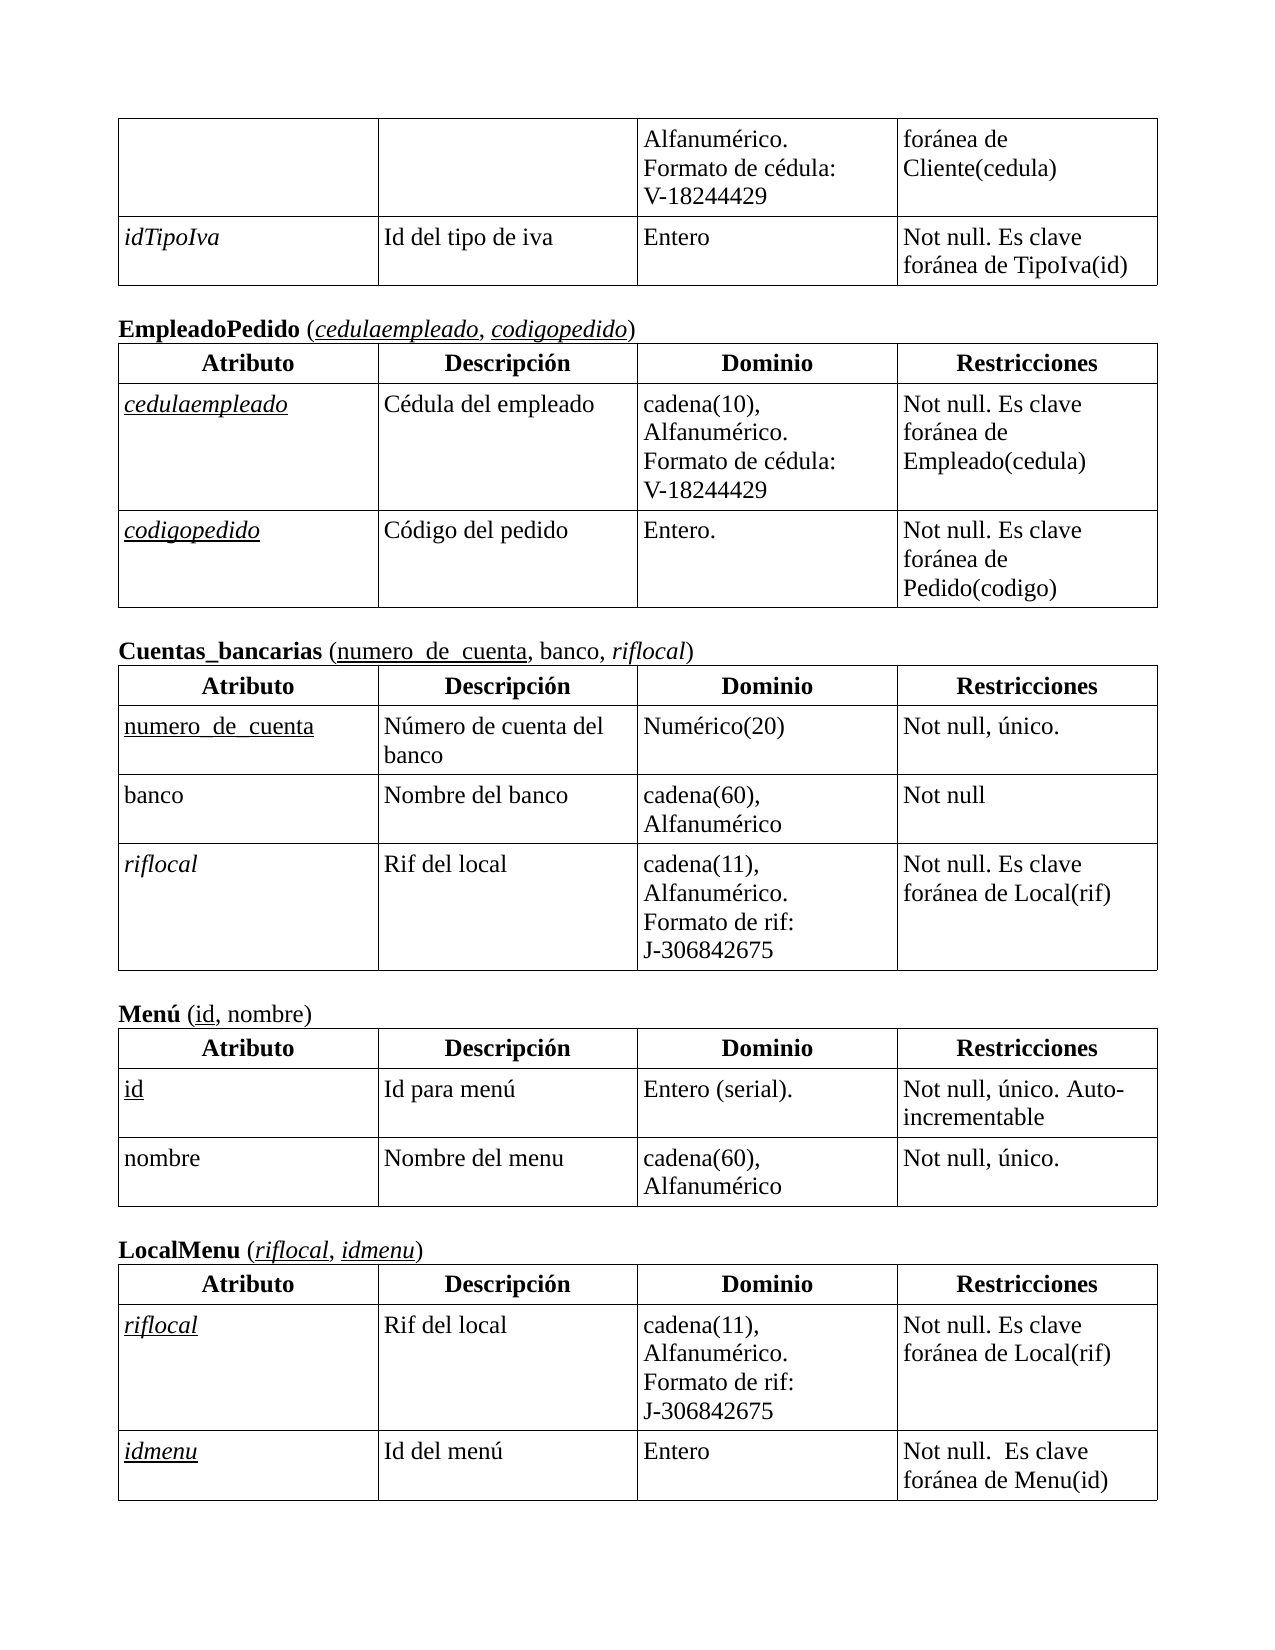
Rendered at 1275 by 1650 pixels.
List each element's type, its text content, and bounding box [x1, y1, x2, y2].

table_cell codigopedido [119, 511, 378, 607]
table_header Dominio [638, 1265, 897, 1304]
table_cell cadena(11), Alfanumérico. Formato de rif: J-306842675 [638, 844, 897, 970]
table_cell nombre [119, 1138, 378, 1206]
table_cell Número de cuenta del banco [379, 706, 637, 774]
table_cell cadena(60), Alfanumérico [638, 1138, 897, 1206]
table_cell Not null. Es clave foránea de TipoIva(id) [898, 217, 1157, 285]
text EmpleadoPedido (cedulaempleado, codigopedido) [118, 314, 1157, 343]
table_cell Nombre del banco [379, 775, 637, 843]
table_header Descripción [379, 1029, 637, 1068]
table_cell Not null, único. [898, 1138, 1157, 1206]
table_header Atributo [119, 1265, 378, 1304]
table_cell cadena(60), Alfanumérico [638, 775, 897, 843]
table_cell Id del menú [379, 1431, 637, 1499]
table_cell Cédula del empleado [379, 384, 637, 509]
table_header Descripción [379, 344, 637, 383]
table_cell riflocal [119, 1305, 378, 1430]
table_cell Entero (serial). [638, 1069, 897, 1137]
table_cell Rif del local [379, 1305, 637, 1430]
table_cell Not null, único. [898, 706, 1157, 774]
table_header Atributo [119, 344, 378, 383]
table_cell id [119, 1069, 378, 1137]
table_cell Entero [638, 1431, 897, 1499]
table_cell Entero [638, 217, 897, 285]
table_cell Id del tipo de iva [379, 217, 637, 285]
table_header Atributo [119, 666, 378, 705]
table_cell Rif del local [379, 844, 637, 970]
table_cell Id para menú [379, 1069, 637, 1137]
text Cuentas_bancarias (numero_de_cuenta, banco, riflocal) [118, 636, 1157, 665]
table_cell Numérico(20) [638, 706, 897, 774]
table_header Restricciones [898, 1029, 1157, 1068]
table_header Descripción [379, 1265, 637, 1304]
table_cell [119, 119, 378, 216]
table_cell [379, 119, 637, 216]
table_cell Not null. Es clave foránea de Local(rif) [898, 1305, 1157, 1430]
table_cell cadena(11), Alfanumérico. Formato de rif: J-306842675 [638, 1305, 897, 1430]
table_cell Not null [898, 775, 1157, 843]
table_header Dominio [638, 344, 897, 383]
table_cell foránea de Cliente(cedula) [898, 119, 1157, 216]
table_cell idmenu [119, 1431, 378, 1499]
table_header Descripción [379, 666, 637, 705]
table_cell Not null. Es clave foránea de Menu(id) [898, 1431, 1157, 1499]
table_cell cadena(10), Alfanumérico. Formato de cédula: V-18244429 [638, 384, 897, 509]
text LocalMenu (riflocal, idmenu) [118, 1235, 1157, 1263]
table_cell numero_de_cuenta [119, 706, 378, 774]
table_cell riflocal [119, 844, 378, 970]
table_header Atributo [119, 1029, 378, 1068]
table_cell Not null. Es clave foránea de Pedido(codigo) [898, 511, 1157, 607]
text Menú (id, nombre) [118, 999, 1157, 1027]
table_header Dominio [638, 666, 897, 705]
table_cell Not null, único. Auto-incrementable [898, 1069, 1157, 1137]
table_cell cedulaempleado [119, 384, 378, 509]
table_header Dominio [638, 1029, 897, 1068]
table_header Restricciones [898, 1265, 1157, 1304]
table_cell Not null. Es clave foránea de Local(rif) [898, 844, 1157, 970]
table_cell Not null. Es clave foránea de Empleado(cedula) [898, 384, 1157, 509]
table_cell Alfanumérico. Formato de cédula: V-18244429 [638, 119, 897, 216]
table_cell Nombre del menu [379, 1138, 637, 1206]
table_cell idTipoIva [119, 217, 378, 285]
table_header Restricciones [898, 344, 1157, 383]
table_header Restricciones [898, 666, 1157, 705]
table_cell banco [119, 775, 378, 843]
table_cell Entero. [638, 511, 897, 607]
table_cell Código del pedido [379, 511, 637, 607]
